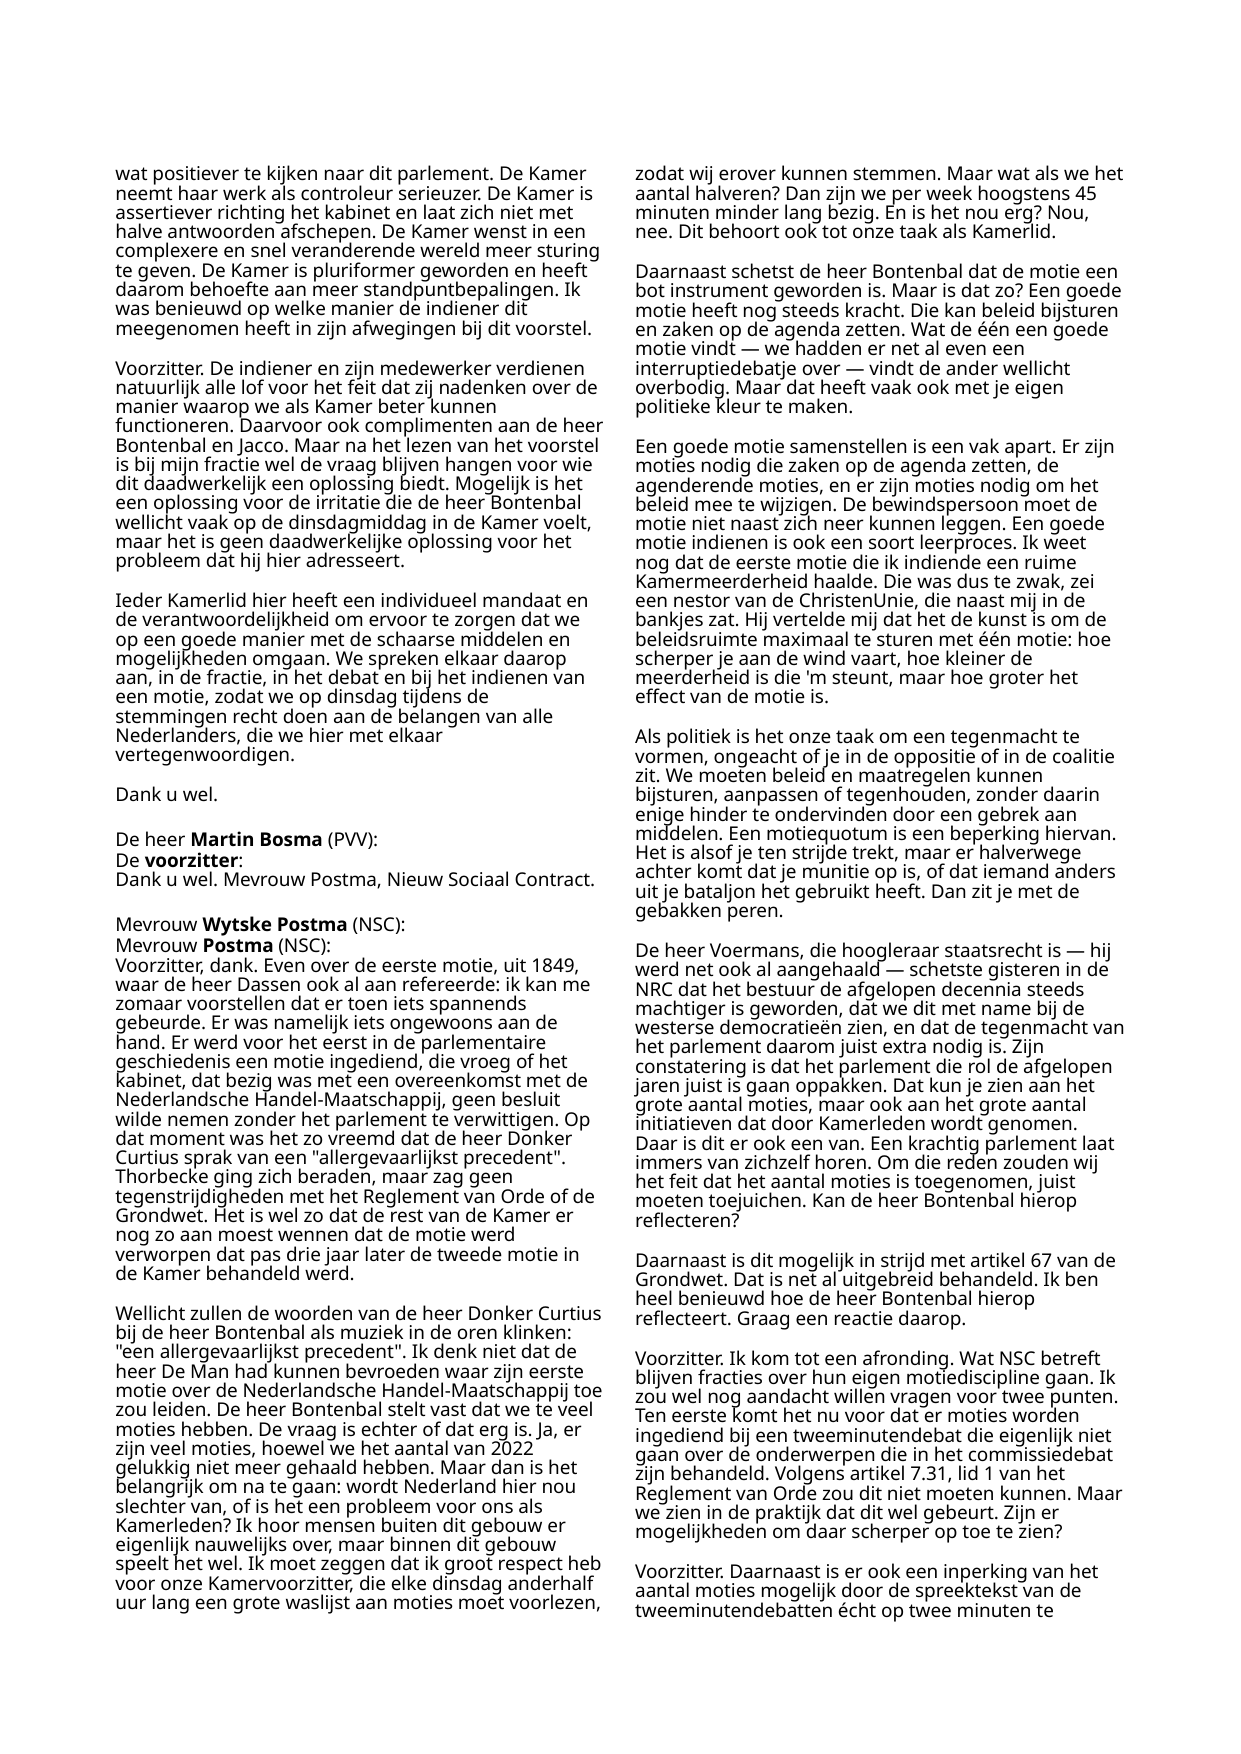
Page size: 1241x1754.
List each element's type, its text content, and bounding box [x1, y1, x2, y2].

text wat positiever te kijken naar dit parlement. De Kamer neemt haar werk als controleur serieuzer. De Kamer is assertiever richting het kabinet en laat zich niet met halve antwoorden afschepen. De Kamer wenst in een complexere en snel veranderende wereld meer sturing te geven. De Kamer is pluriformer geworden en heeft daarom behoefte aan meer standpuntbepalingen. Ik was benieuwd op welke manier de indiener dit meegenomen heeft in zijn afwegingen bij dit voorstel. [115, 165, 605, 339]
text Voorzitter. De indiener en zijn medewerker verdienen natuurlijk alle lof voor het feit dat zij nadenken over de manier waarop we als Kamer beter kunnen functioneren. Daarvoor ook complimenten aan de heer Bontenbal en Jacco. Maar na het lezen van het voorstel is bij mijn fractie wel de vraag blijven hangen voor wie dit daadwerkelijk een oplossing biedt. Mogelijk is het een oplossing voor de irritatie die de heer Bontenbal wellicht vaak op de dinsdagmiddag in de Kamer voelt, maar het is geen daadwerkelijke oplossing voor het probleem dat hij hier adresseert. [115, 359, 605, 571]
text zodat wij erover kunnen stemmen. Maar wat als we het aantal halveren? Dan zijn we per week hoogstens 45 minuten minder lang bezig. En is het nou erg? Nou, nee. Dit behoort ook tot onze taak als Kamerlid. [635, 165, 1125, 242]
text Ieder Kamerlid hier heeft een individueel mandaat en de verantwoordelijkheid om ervoor te zorgen dat we op een goede manier met de schaarse middelen en mogelijkheden omgaan. We spreken elkaar daarop aan, in de fractie, in het debat en bij het indienen van een motie, zodat we op dinsdag tijdens de stemmingen recht doen aan de belangen van alle Nederlanders, die we hier met elkaar vertegenwoordigen. [115, 592, 605, 766]
text Een goede motie samenstellen is een vak apart. Er zijn moties nodig die zaken op de agenda zetten, de agenderende moties, en er zijn moties nodig om het beleid mee te wijzigen. De bewindspersoon moet de motie niet naast zich neer kunnen leggen. Een goede motie indienen is ook een soort leerproces. Ik weet nog dat de eerste motie die ik indiende een ruime Kamermeerderheid haalde. Die was dus te zwak, zei een nestor van de ChristenUnie, die naast mij in de bankjes zat. Hij vertelde mij dat het de kunst is om de beleidsruimte maximaal te sturen met één motie: hoe scherper je aan de wind vaart, hoe kleiner de meerderheid is die 'm steunt, maar hoe groter het effect van de motie is. [635, 438, 1125, 708]
text De heer Martin Bosma (PVV): [115, 826, 605, 852]
text Daarnaast is dit mogelijk in strijd met artikel 67 van de Grondwet. Dat is net al uitgebreid behandeld. Ik ben heel benieuwd hoe de heer Bontenbal hierop reflecteert. Graag een reactie daarop. [635, 1252, 1125, 1329]
text De voorzitter: [115, 852, 605, 871]
text Wellicht zullen de woorden van de heer Donker Curtius bij de heer Bontenbal als muziek in de oren klinken: "een allergevaarlijkst precedent". Ik denk niet dat de heer De Man had kunnen bevroeden waar zijn eerste motie over de Nederlandsche Handel-Maatschappij toe zou leiden. De heer Bontenbal stelt vast dat we te veel moties hebben. De vraag is echter of dat erg is. Ja, er zijn veel moties, hoewel we het aantal van 2022 gelukkig niet meer gehaald hebben. Maar dan is het belangrijk om na te gaan: wordt Nederland hier nou slechter van, of is het een probleem voor ons als Kamerleden? Ik hoor mensen buiten dit gebouw er eigenlijk nauwelijks over, maar binnen dit gebouw speelt het wel. Ik moet zeggen dat ik groot respect heb voor onze Kamervoorzitter, die elke dinsdag anderhalf uur lang een grote waslijst aan moties moet voorlezen, [115, 1305, 605, 1613]
text Voorzitter. Daarnaast is er ook een inperking van het aantal moties mogelijk door de spreektekst van de tweeminutendebatten écht op twee minuten te [635, 1563, 1125, 1621]
text Voorzitter, dank. Even over de eerste motie, uit 1849, waar de heer Dassen ook al aan refereerde: ik kan me zomaar voorstellen dat er toen iets spannends gebeurde. Er was namelijk iets ongewoons aan de hand. Er werd voor het eerst in de parlementaire geschiedenis een motie ingediend, die vroeg of het kabinet, dat bezig was met een overeenkomst met de Nederlandsche Handel-Maatschappij, geen besluit wilde nemen zonder het parlement te verwittigen. Op dat moment was het zo vreemd dat de heer Donker Curtius sprak van een "allergevaarlijkst precedent". Thorbecke ging zich beraden, maar zag geen tegenstrijdigheden met het Reglement van Orde of de Grondwet. Het is wel zo dat de rest van de Kamer er nog zo aan moest wennen dat de motie werd verworpen dat pas drie jaar later de tweede motie in de Kamer behandeld werd. [115, 957, 605, 1284]
text Mevrouw Wytske Postma (NSC): [115, 912, 605, 937]
text De heer Voermans, die hoogleraar staatsrecht is — hij werd net ook al aangehaald — schetste gisteren in de NRC dat het bestuur de afgelopen decennia steeds machtiger is geworden, dat we dit met name bij de westerse democratieën zien, en dat de tegenmacht van het parlement daarom juist extra nodig is. Zijn constatering is dat het parlement die rol de afgelopen jaren juist is gaan oppakken. Dat kun je zien aan het grote aantal moties, maar ook aan het grote aantal initiatieven dat door Kamerleden wordt genomen. Daar is dit er ook een van. Een krachtig parlement laat immers van zichzelf horen. Om die reden zouden wij het feit dat het aantal moties is toegenomen, juist moeten toejuichen. Kan de heer Bontenbal hierop reflecteren? [635, 942, 1125, 1231]
text Daarnaast schetst de heer Bontenbal dat de motie een bot instrument geworden is. Maar is dat zo? Een goede motie heeft nog steeds kracht. Die kan beleid bijsturen en zaken op de agenda zetten. Wat de één een goede motie vindt — we hadden er net al even een interruptiedebatje over — vindt de ander wellicht overbodig. Maar dat heeft vaak ook met je eigen politieke kleur te maken. [635, 263, 1125, 417]
text Dank u wel. Mevrouw Postma, Nieuw Sociaal Contract. [115, 871, 605, 891]
text Voorzitter. Ik kom tot een afronding. Wat NSC betreft blijven fracties over hun eigen motiediscipline gaan. Ik zou wel nog aandacht willen vragen voor twee punten. Ten eerste komt het nu voor dat er moties worden ingediend bij een tweeminutendebat die eigenlijk niet gaan over de onderwerpen die in het commissiedebat zijn behandeld. Volgens artikel 7.31, lid 1 van het Reglement van Orde zou dit niet moeten kunnen. Maar we zien in de praktijk dat dit wel gebeurt. Zijn er mogelijkheden om daar scherper op toe te zien? [635, 1349, 1125, 1542]
text Als politiek is het onze taak om een tegenmacht te vormen, ongeacht of je in de oppositie of in de coalitie zit. We moeten beleid en maatregelen kunnen bijsturen, aanpassen of tegenhouden, zonder daarin enige hinder te ondervinden door een gebrek aan middelen. Een motiequotum is een beperking hiervan. Het is alsof je ten strijde trekt, maar er halverwege achter komt dat je munitie op is, of dat iemand anders uit je bataljon het gebruikt heeft. Dan zit je met de gebakken peren. [635, 728, 1125, 921]
text Dank u wel. [115, 786, 605, 806]
text Mevrouw Postma (NSC): [115, 937, 605, 957]
